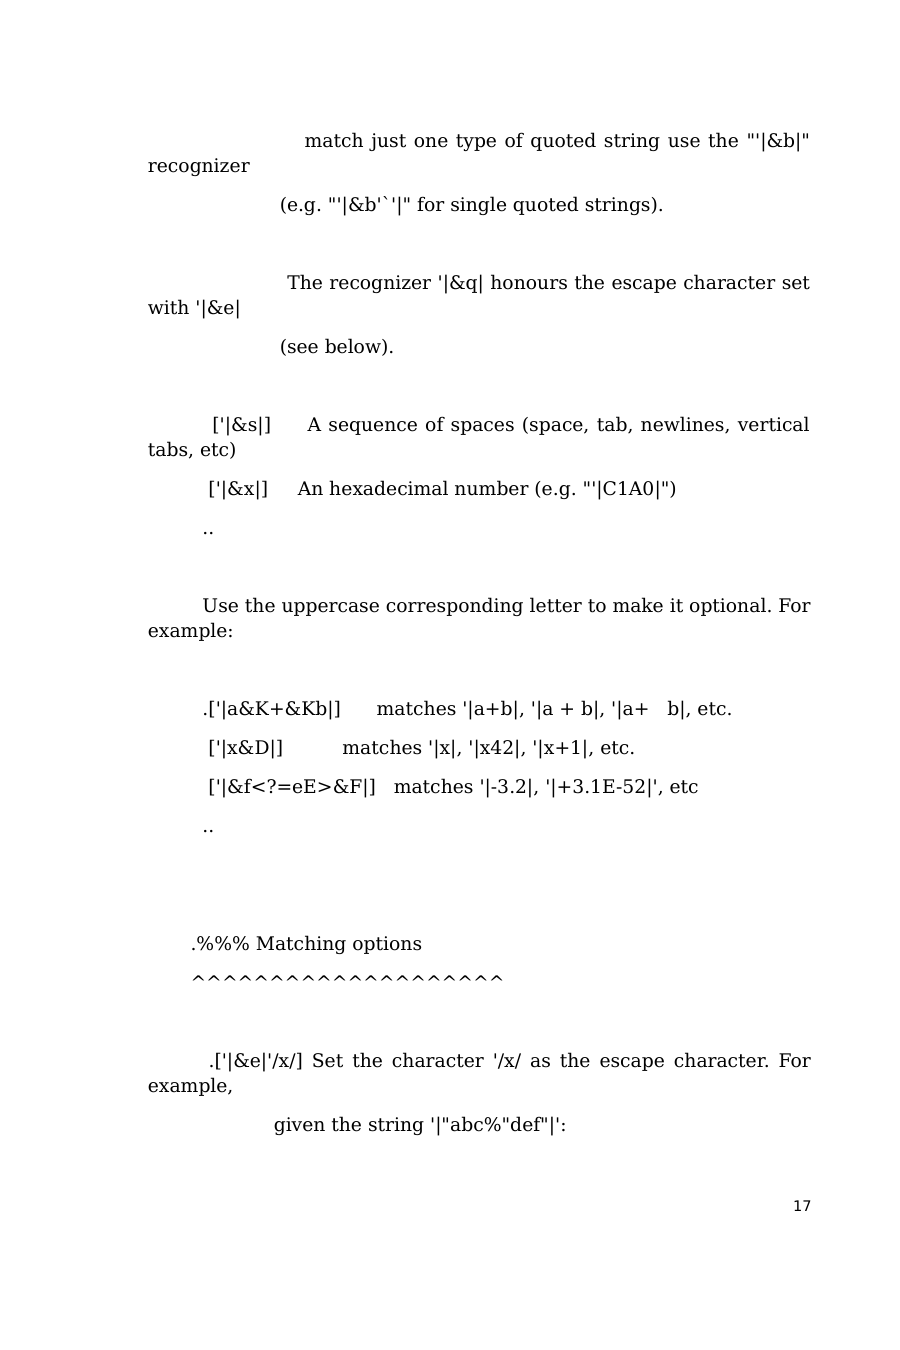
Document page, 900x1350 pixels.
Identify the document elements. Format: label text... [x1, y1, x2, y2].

text .. [148, 517, 811, 539]
text .. [148, 815, 811, 837]
text .%%% Matching options [148, 933, 811, 954]
text The recognizer '|&q| honours the escape character set with '|&e| [148, 272, 811, 319]
text ['|&s|] A sequence of spaces (space, tab, newlines, vertical tabs, etc) [148, 414, 811, 461]
text .['|&e|'/x/] Set the character '/x/ as the escape character. For example, [148, 1050, 811, 1097]
text (see below). [148, 336, 811, 358]
text ['|&x|] An hexadecimal number (e.g. "'|C1A0|") [148, 478, 811, 500]
text ['|x&D|] matches '|x|, '|x42|, '|x+1|, etc. [148, 737, 811, 759]
text (e.g. "'|&b'`'|" for single quoted strings). [148, 194, 811, 216]
text given the string '|"abc%"def"|': [148, 1114, 811, 1136]
text .['|a&K+&Kb|] matches '|a+b|, '|a + b|, '|a+ b|, etc. [148, 698, 811, 720]
text Use the uppercase corresponding letter to make it optional. For example: [148, 595, 811, 642]
text ^^^^^^^^^^^^^^^^^^^^ [148, 972, 811, 993]
text match just one type of quoted string use the "'|&b|" recognizer [148, 130, 811, 177]
text ['|&f<?=eE>&F|] matches '|-3.2|, '|+3.1E-52|', etc [148, 776, 811, 798]
